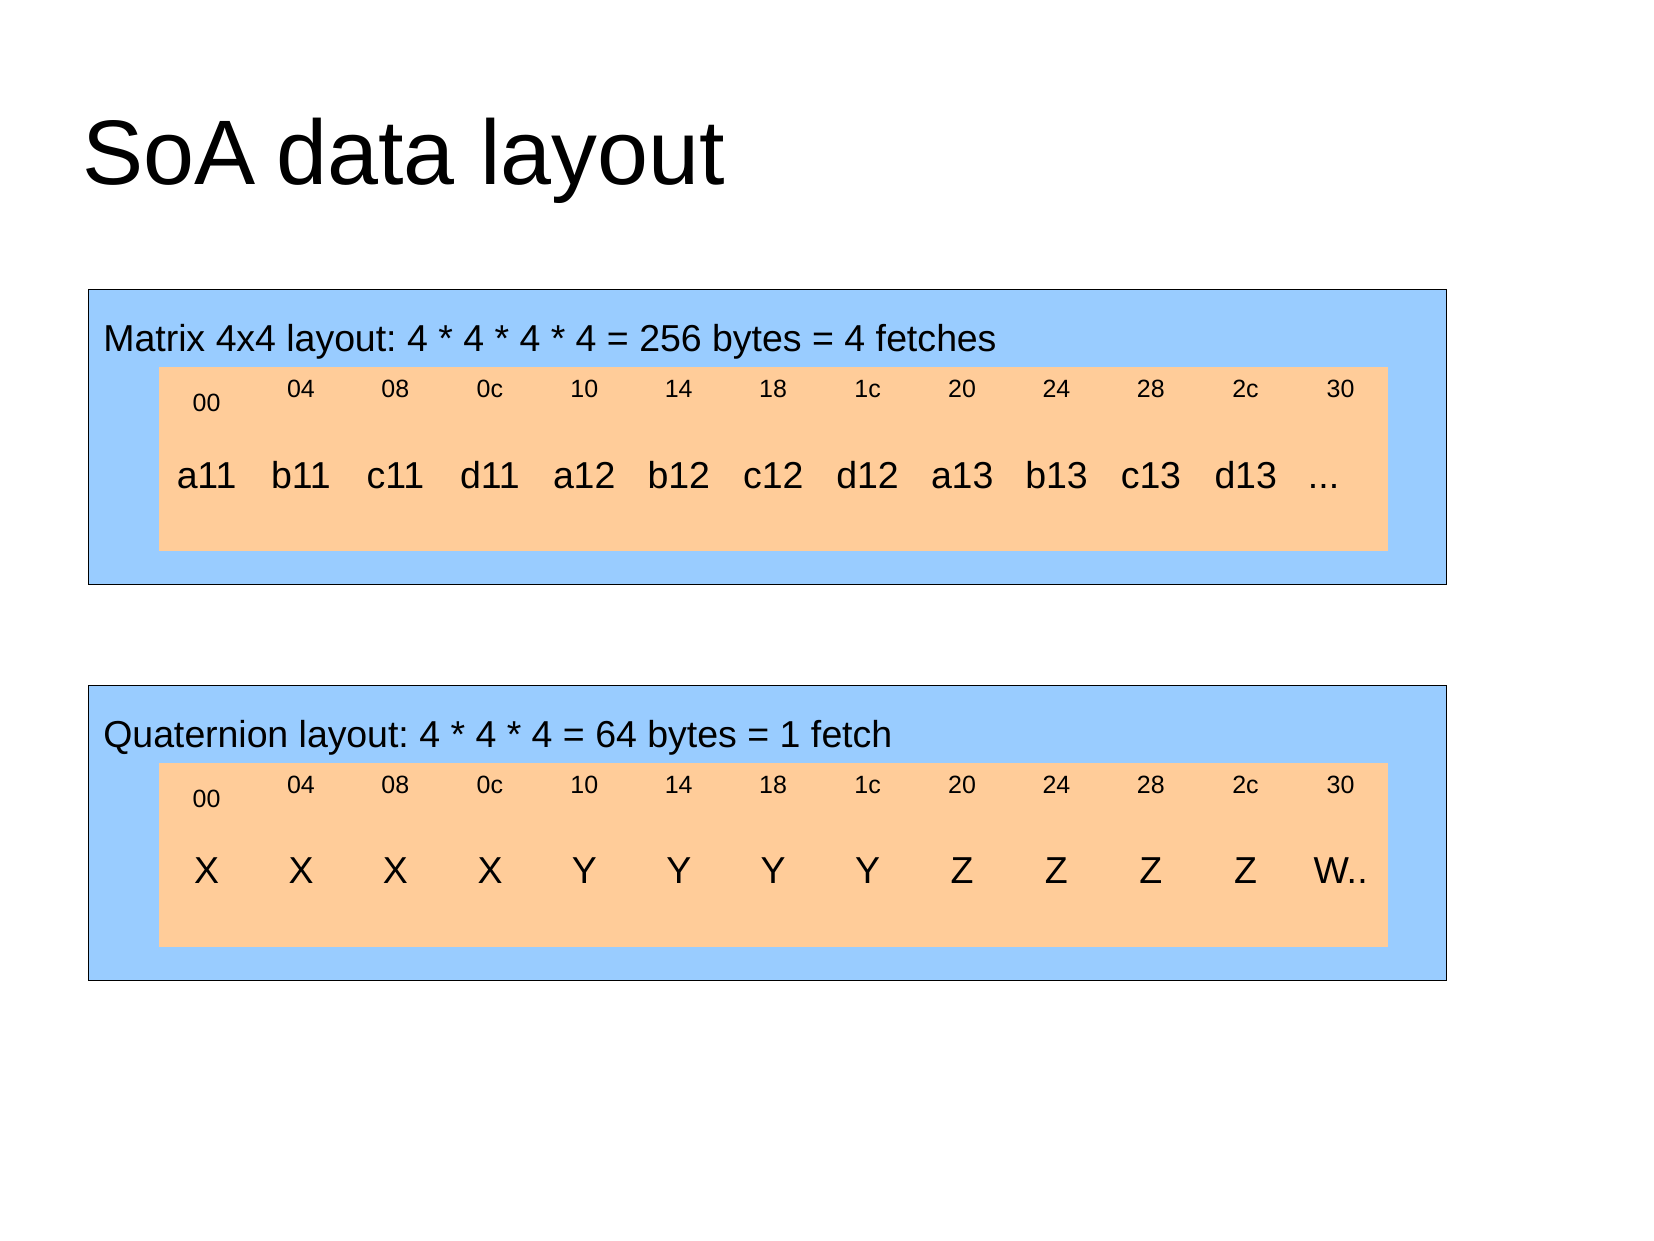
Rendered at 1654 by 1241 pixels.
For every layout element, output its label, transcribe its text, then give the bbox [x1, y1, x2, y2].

table_header 0c [443, 763, 537, 842]
table_cell Y [726, 842, 820, 947]
table_header 24 [1009, 367, 1104, 447]
table_cell a13 [915, 447, 1009, 551]
table_cell Z [1198, 842, 1293, 947]
table_header 04 [254, 763, 348, 842]
text_box Matrix 4x4 layout: 4 * 4 * 4 * 4 = 256 bytes = 4 fetches [88, 289, 1447, 585]
text_box Quaternion layout: 4 * 4 * 4 = 64 bytes = 1 fetch [88, 685, 1447, 981]
table_header 08 [348, 763, 443, 842]
table_header 24 [1009, 763, 1104, 842]
table_cell W.. [1293, 842, 1388, 947]
table_cell c11 [348, 447, 443, 551]
table_header 0c [443, 367, 537, 447]
table_cell ... [1293, 447, 1388, 551]
table_header 30 [1293, 367, 1388, 447]
table_header 10 [537, 763, 632, 842]
table_header 2c [1198, 367, 1293, 447]
table_cell Y [537, 842, 632, 947]
table_cell Z [1009, 842, 1104, 947]
table_cell Y [632, 842, 726, 947]
table_cell b11 [254, 447, 348, 551]
table_cell b12 [632, 447, 726, 551]
table_cell Y [820, 842, 915, 947]
table_header 1c [820, 763, 915, 842]
table_header 18 [726, 367, 820, 447]
title SoA data layout [82, 49, 1571, 257]
table_header 14 [632, 763, 726, 842]
table_header 1c [820, 367, 915, 447]
table_cell X [348, 842, 443, 947]
table_cell X [254, 842, 348, 947]
table_header 10 [537, 367, 632, 447]
table_cell c13 [1104, 447, 1198, 551]
table_header 28 [1104, 367, 1198, 447]
table_cell Z [915, 842, 1009, 947]
table_cell a12 [537, 447, 632, 551]
table_cell d12 [820, 447, 915, 551]
table_cell X [159, 842, 254, 947]
table_header 00 [159, 367, 254, 447]
table_cell d11 [443, 447, 537, 551]
table_cell a11 [159, 447, 254, 551]
table_header 30 [1293, 763, 1388, 842]
table_header 00 [159, 763, 254, 842]
table_cell b13 [1009, 447, 1104, 551]
table_header 28 [1104, 763, 1198, 842]
table_header 20 [915, 367, 1009, 447]
table_cell d13 [1198, 447, 1293, 551]
table_header 08 [348, 367, 443, 447]
table_cell c12 [726, 447, 820, 551]
table_header 14 [632, 367, 726, 447]
table_header 04 [254, 367, 348, 447]
table_cell Z [1104, 842, 1198, 947]
table_cell X [443, 842, 537, 947]
table_header 18 [726, 763, 820, 842]
table_header 20 [915, 763, 1009, 842]
table_header 2c [1198, 763, 1293, 842]
